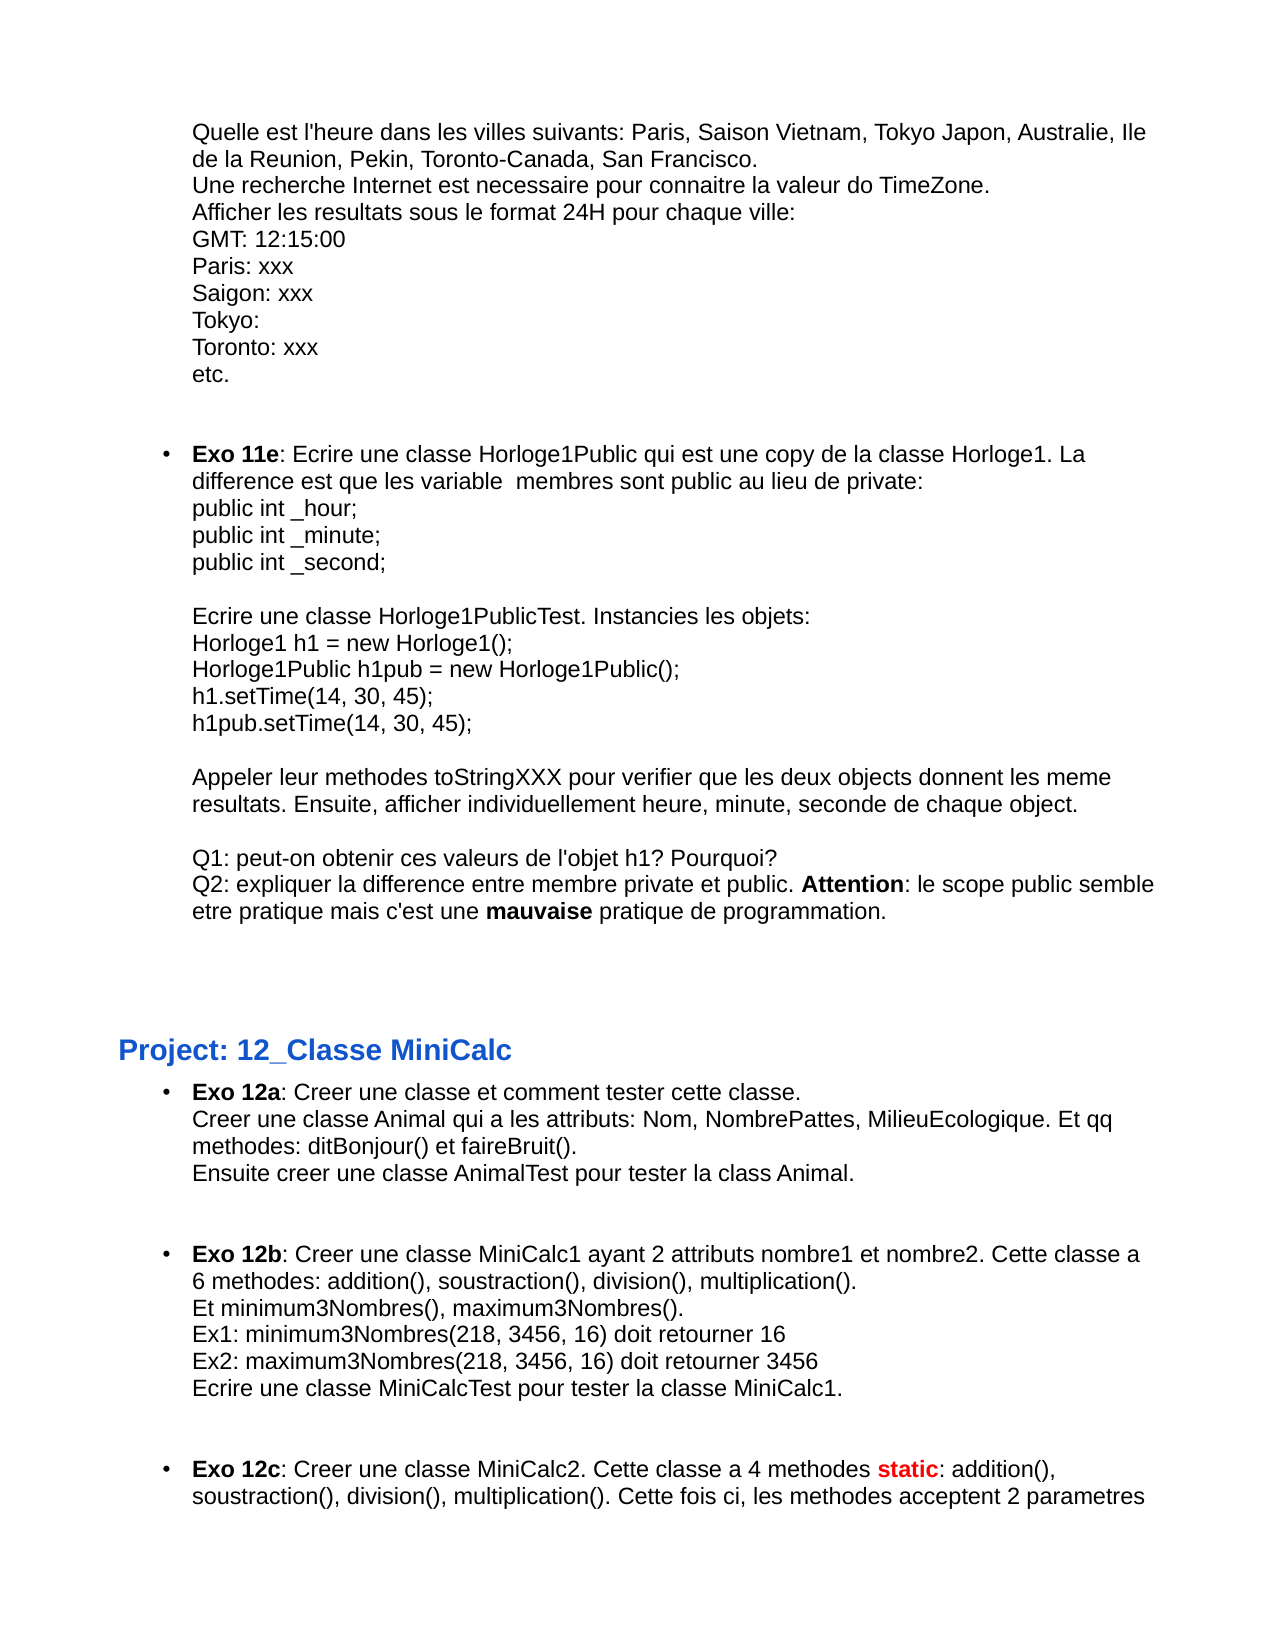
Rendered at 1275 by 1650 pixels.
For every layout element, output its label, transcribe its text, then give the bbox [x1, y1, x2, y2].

list Exo 12a: Creer une classe et comment tester cette classe. Creer une classe Animal qui a les attributs: Nom, NombrePattes, MilieuEcologique. Et qq methodes: ditBonjour() et faireBruit(). Ensuite creer une classe AnimalTest pour tester la class Animal. [162, 1079, 1157, 1240]
list Quelle est l'heure dans les villes suivants: Paris, Saison Vietnam, Tokyo Japon, Australie, Ile de la Reunion, Pekin, Toronto-Canada, San Francisco. Une recherche Internet est necessaire pour connaitre la valeur do TimeZone. Afficher les resultats sous le format 24H pour chaque ville: GMT: 12:15:00 Paris: xxx Saigon: xxx Tokyo: Toronto: xxx etc. [162, 118, 1157, 441]
list Exo 11e: Ecrire une classe Horloge1Public qui est une copy de la classe Horloge1. La difference est que les variable membres sont public au lieu de private: public int _hour; public int _minute; public int _second; Ecrire une classe Horloge1PublicTest. Instancies les objets: Horloge1 h1 = new Horloge1(); Horloge1Public h1pub = new Horloge1Public(); h1.setTime(14, 30, 45); h1pub.setTime(14, 30, 45); Appeler leur methodes toStringXXX pour verifier que les deux objects donnent les meme resultats. Ensuite, afficher individuellement heure, minute, seconde de chaque object. Q1: peut-on obtenir ces valeurs de l'objet h1? Pourquoi? Q2: expliquer la difference entre membre private et public. Attention: le scope public semble etre pratique mais c'est une mauvaise pratique de programmation. [162, 441, 1157, 1032]
list Exo 12c: Creer une classe MiniCalc2. Cette classe a 4 methodes static: addition(), soustraction(), division(), multiplication(). Cette fois ci, les methodes acceptent 2 parametres [162, 1455, 1157, 1509]
list Exo 12b: Creer une classe MiniCalc1 ayant 2 attributs nombre1 et nombre2. Cette classe a 6 methodes: addition(), soustraction(), division(), multiplication(). Et minimum3Nombres(), maximum3Nombres(). Ex1: minimum3Nombres(218, 3456, 16) doit retourner 16 Ex2: maximum3Nombres(218, 3456, 16) doit retourner 3456 Ecrire une classe MiniCalcTest pour tester la classe MiniCalc1. [162, 1240, 1157, 1455]
text Project: 12_Classe MiniCalc [118, 1032, 1157, 1066]
